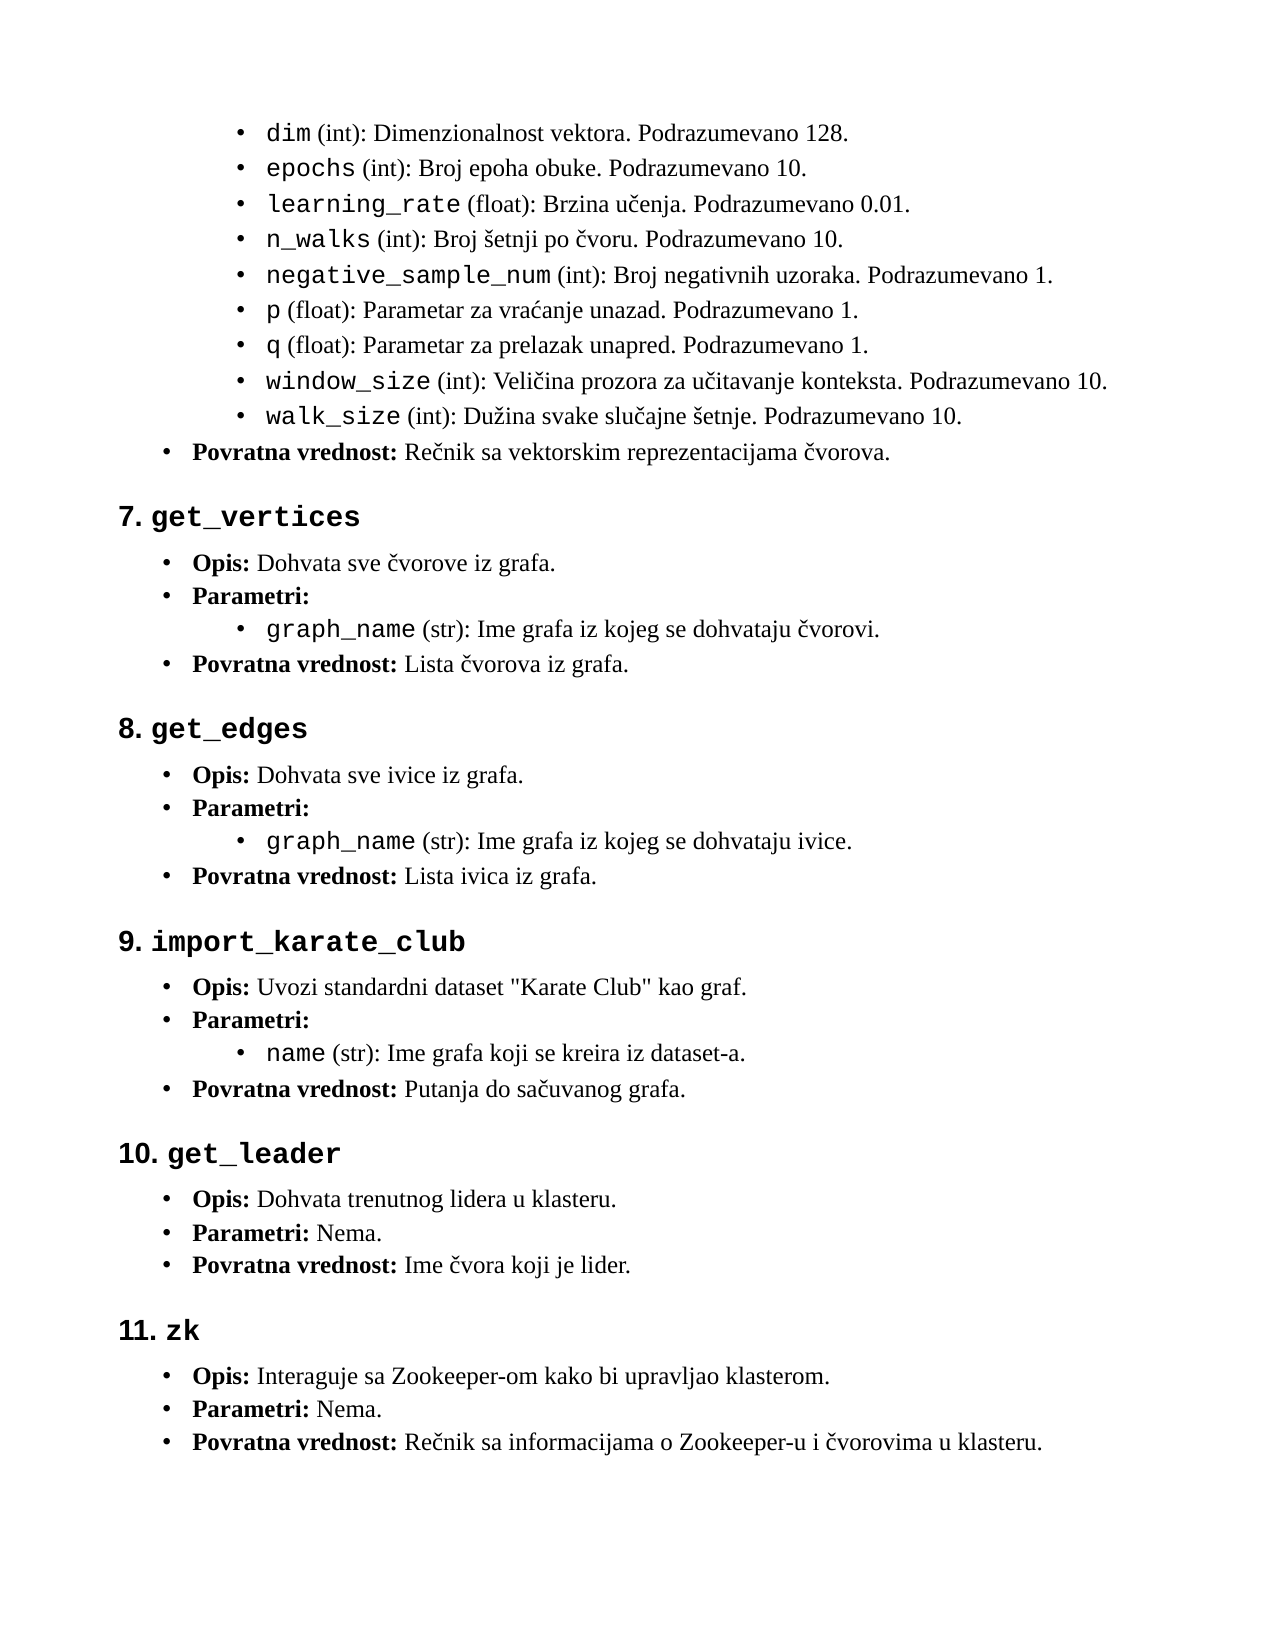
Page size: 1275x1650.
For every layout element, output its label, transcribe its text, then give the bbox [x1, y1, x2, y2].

list name (str): Ime grafa koji se kreira iz dataset-a. [236, 1038, 1157, 1069]
subtitle 8. get_edges [118, 711, 1157, 747]
list window_size (int): Veličina prozora za učitavanje konteksta. Podrazumevano 10. [236, 366, 1157, 397]
list Parametri: Nema. [162, 1218, 1157, 1246]
list graph_name (str): Ime grafa iz kojeg se dohvataju ivice. [236, 826, 1157, 857]
list epochs (int): Broj epoha obuke. Podrazumevano 10. [236, 153, 1157, 184]
subtitle 11. zk [118, 1313, 1157, 1349]
list p (float): Parametar za vraćanje unazad. Podrazumevano 1. [236, 295, 1157, 326]
list Opis: Uvozi standardni dataset "Karate Club" kao graf. [162, 972, 1157, 1001]
list Parametri: Nema. [162, 1394, 1157, 1423]
list Povratna vrednost: Rečnik sa vektorskim reprezentacijama čvorova. [162, 437, 1157, 466]
list Povratna vrednost: Putanja do sačuvanog grafa. [162, 1074, 1157, 1102]
list walk_size (int): Dužina svake slučajne šetnje. Podrazumevano 10. [236, 401, 1157, 432]
list q (float): Parametar za prelazak unapred. Podrazumevano 1. [236, 331, 1157, 361]
subtitle 10. get_leader [118, 1136, 1157, 1172]
list Povratna vrednost: Rečnik sa informacijama o Zookeeper-u i čvorovima u klasteru. [162, 1427, 1157, 1456]
list Povratna vrednost: Lista čvorova iz grafa. [162, 649, 1157, 678]
list Opis: Dohvata trenutnog lidera u klasteru. [162, 1184, 1157, 1213]
list graph_name (str): Ime grafa iz kojeg se dohvataju čvorovi. [236, 614, 1157, 644]
subtitle 7. get_vertices [118, 499, 1157, 535]
list Parametri: [162, 793, 1157, 822]
list Opis: Interaguje sa Zookeeper-om kako bi upravljao klasterom. [162, 1361, 1157, 1390]
list Opis: Dohvata sve ivice iz grafa. [162, 760, 1157, 789]
list n_walks (int): Broj šetnji po čvoru. Podrazumevano 10. [236, 224, 1157, 255]
list Parametri: [162, 1005, 1157, 1034]
subtitle 9. import_karate_club [118, 924, 1157, 960]
list dim (int): Dimenzionalnost vektora. Podrazumevano 128. [236, 118, 1157, 149]
list negative_sample_num (int): Broj negativnih uzoraka. Podrazumevano 1. [236, 260, 1157, 291]
list Parametri: [162, 581, 1157, 609]
list Povratna vrednost: Lista ivica iz grafa. [162, 861, 1157, 890]
list learning_rate (float): Brzina učenja. Podrazumevano 0.01. [236, 189, 1157, 220]
list Povratna vrednost: Ime čvora koji je lider. [162, 1251, 1157, 1279]
list Opis: Dohvata sve čvorove iz grafa. [162, 548, 1157, 576]
